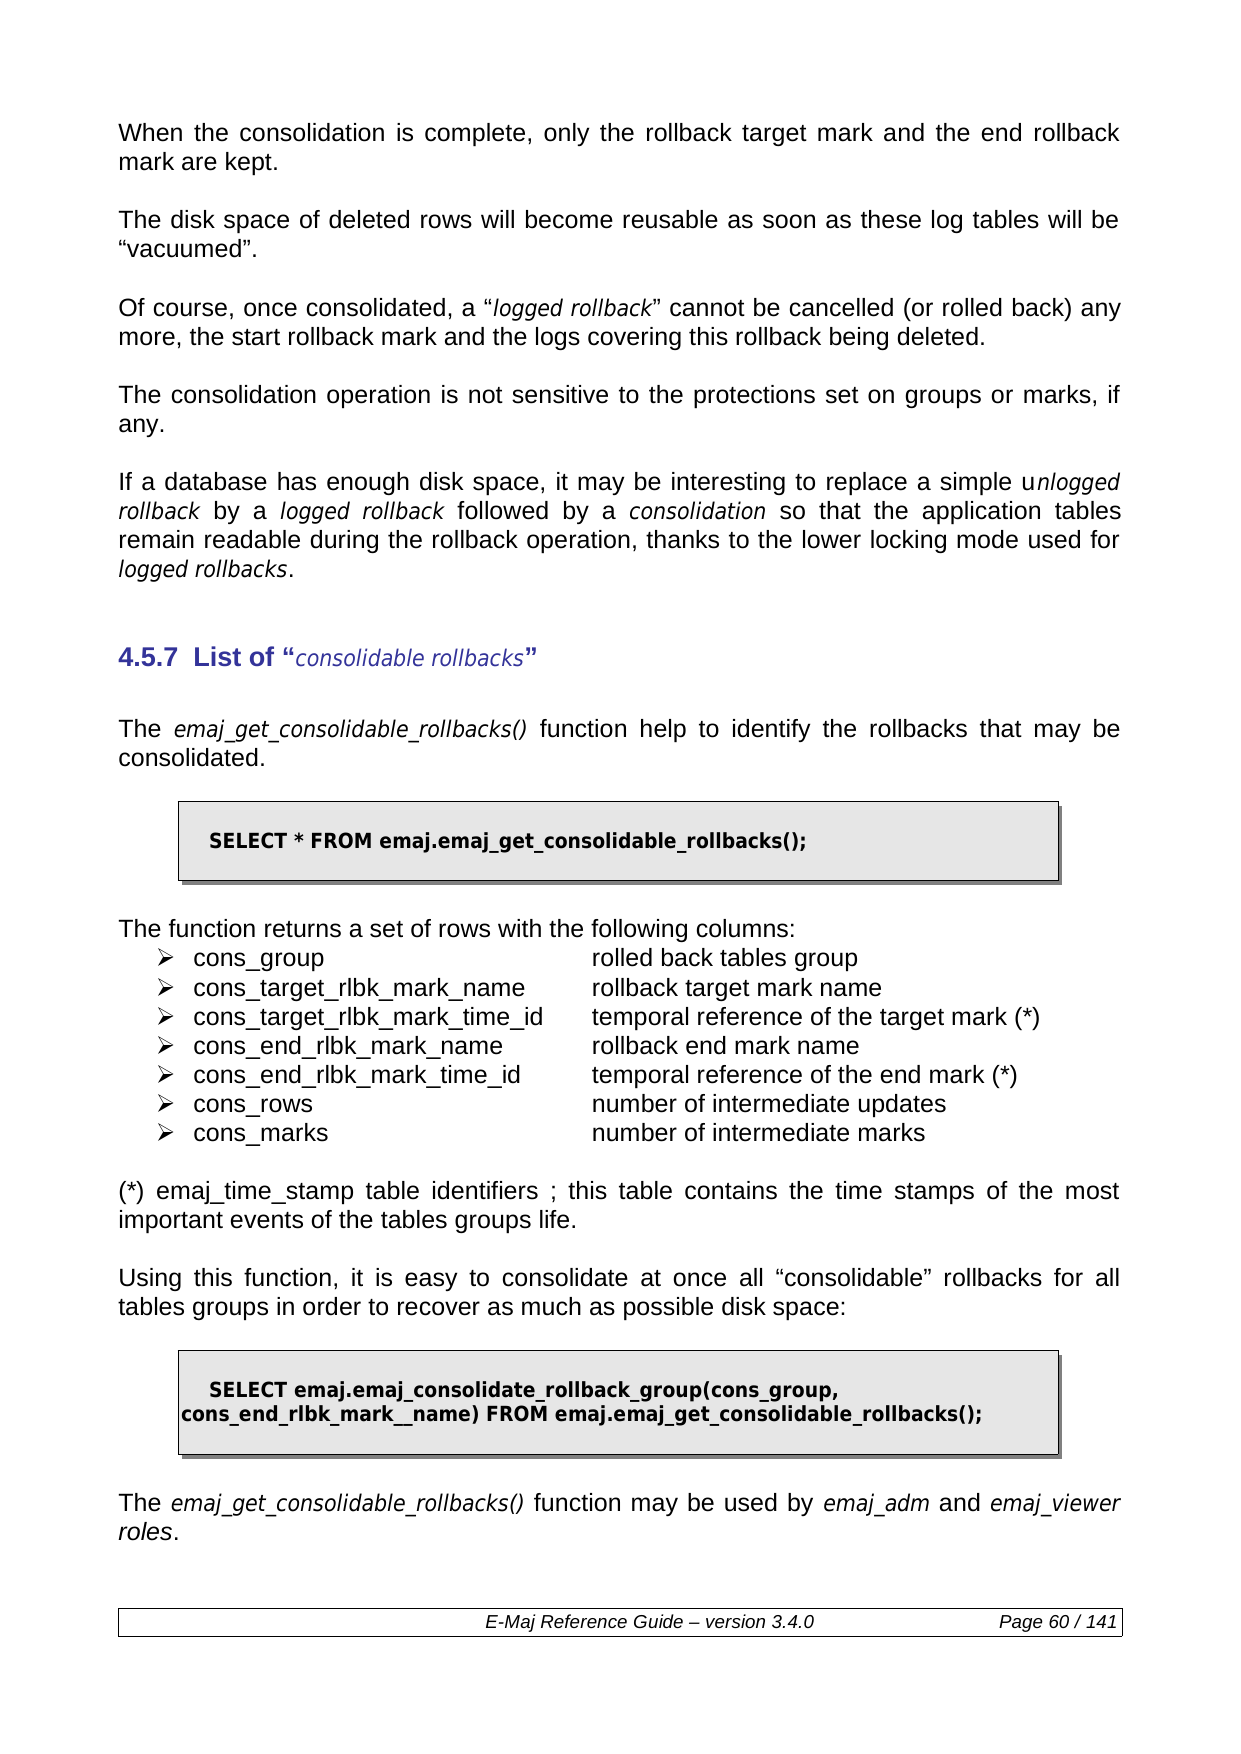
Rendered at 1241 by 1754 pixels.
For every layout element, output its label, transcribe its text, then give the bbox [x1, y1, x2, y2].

text When the consolidation is complete, only the rollback target mark and the end rollback mark are kept. [118, 118, 1122, 176]
list cons_marks number of intermediate marks [156, 1118, 1122, 1147]
text Of course, once consolidated, a “logged rollback” cannot be cancelled (or rolled back) any more, the start rollback mark and the logs covering this rollback being deleted. [118, 292, 1122, 351]
text The emaj_get_consolidable_rollbacks() function help to identify the rollbacks that may be consolidated. [118, 714, 1122, 772]
text Using this function, it is easy to consolidate at once all “consolidable” rollbacks for all tables groups in order to recover as much as possible disk space: [118, 1263, 1122, 1321]
list cons_end_rlbk_mark_name rollback end mark name [156, 1031, 1122, 1059]
list cons_end_rlbk_mark_time_id temporal reference of the end mark (*) [156, 1059, 1122, 1089]
list cons_target_rlbk_mark_name rollback target mark name [156, 972, 1122, 1001]
text The disk space of deleted rows will become reusable as soon as these log tables will be “vacuumed”. [118, 205, 1122, 263]
text SELECT emaj.emaj_consolidate_rollback_group(cons_group, cons_end_rlbk_mark__name) FROM emaj.emaj_get_consolidable_rollbacks(); [179, 1375, 1058, 1424]
text The consolidation operation is not sensitive to the protections set on groups or marks, if any. [118, 380, 1122, 438]
list cons_rows number of intermediate updates [156, 1089, 1122, 1118]
text The emaj_get_consolidable_rollbacks() function may be used by emaj_adm and emaj_viewer roles. [118, 1488, 1122, 1546]
list cons_group rolled back tables group [156, 943, 1122, 972]
subtitle List of “consolidable rollbacks” [118, 641, 1122, 672]
text (*) emaj_time_stamp table identifiers ; this table contains the time stamps of the most important events of the tables groups life. [118, 1176, 1122, 1234]
text SELECT * FROM emaj.emaj_get_consolidable_rollbacks(); [179, 826, 1058, 850]
text If a database has enough disk space, it may be interesting to replace a simple unlogged rollback by a logged rollback followed by a consolidation so that the application tables remain readable during the rollback operation, thanks to the lower locking mode used for logged rollbacks. [118, 467, 1122, 583]
list cons_target_rlbk_mark_time_id temporal reference of the target mark (*) [156, 1001, 1122, 1031]
text The function returns a set of rows with the following columns: [118, 914, 1122, 943]
